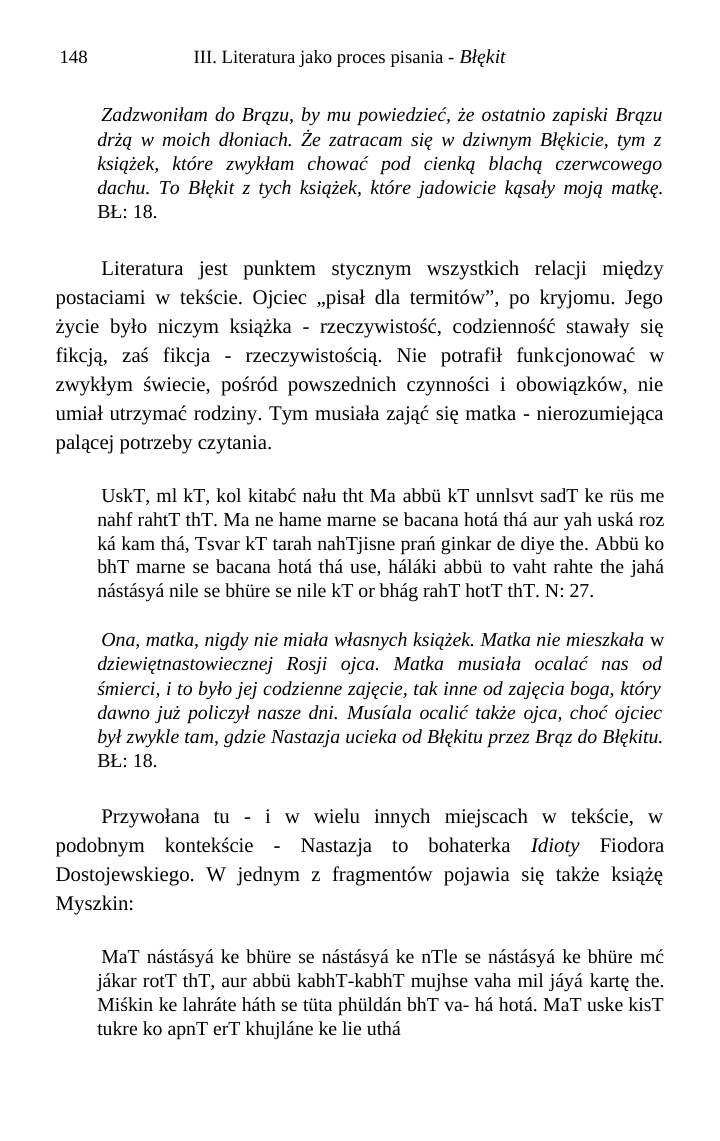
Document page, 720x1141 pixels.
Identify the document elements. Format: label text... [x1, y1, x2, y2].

text UskT, ml kT, kol kitabć nału tht Ma abbü kT unnlsvt sadT ke rüs me nahf rahtT thT. Ma ne hame marne se bacana hotá thá aur yah uská roz ká kam thá, Tsvar kT tarah nahTjisne prań ginkar de diye the. Abbü ko bhT marne se bacana hotá thá use, háláki abbü to vaht rahte the jahá nástásyá nile se bhüre se nile kT or bhág rahT hotT thT. N: 27. [97, 484, 664, 602]
text Zadzwoniłam do Brązu, by mu powiedzieć, że ostatnio zapi­ski Brązu drżą w moich dłoniach. Że zatracam się w dziwnym Błękicie, tym z książek, które zwykłam chować pod cienką blachą czerwcowego dachu. To Błękit z tych książek, które jadowicie kąsały moją matkę. BŁ: 18. [97, 103, 664, 223]
text 148 [59, 46, 91, 67]
text III. Literatura jako proces pisania - Błękit [193, 45, 529, 68]
text Ona, matka, nigdy nie miała własnych książek. Matka nie mieszkała w dziewiętnastowiecznej Rosji ojca. Matka musia­ła ocalać nas od śmierci, i to było jej codzienne zajęcie, tak inne od zajęcia boga, który dawno już policzył nasze dni. Musíala ocalić także ojca, choć ojciec był zwykle tam, gdzie Nastazja ucieka od Błękitu przez Brąz do Błękitu. BŁ: 18. [97, 628, 664, 772]
text Przywołana tu - i w wielu innych miejscach w tekście, w podobnym kontekście - Nastazja to bohaterka Idioty Fiodora Dostojewskiego. W jednym z fragmentów pojawia się także książę Myszkin: [55, 804, 664, 915]
text Literatura jest punktem stycznym wszystkich relacji między postaciami w tekście. Ojciec „pisał dla termitów”, po kryjomu. Jego życie było niczym książka - rzeczywistość, codzienność stawały się fikcją, zaś fikcja - rzeczywistością. Nie potrafił funk­cjonować w zwykłym świecie, pośród powszednich czynności i obowiązków, nie umiał utrzymać rodziny. Tym musiała zająć się matka - nierozumiejąca palącej potrzeby czytania. [55, 256, 664, 454]
text MaT nástásyá ke bhüre se nástásyá ke nTle se nástásyá ke bhü­re mć jákar rotT thT, aur abbü kabhT-kabhT mujhse vaha mil jáyá kartę the. Miśkin ke lahráte háth se tüta phüldán bhT va- há hotá. MaT uske kisT tukre ko apnT erT khujláne ke lie uthá [97, 945, 664, 1039]
